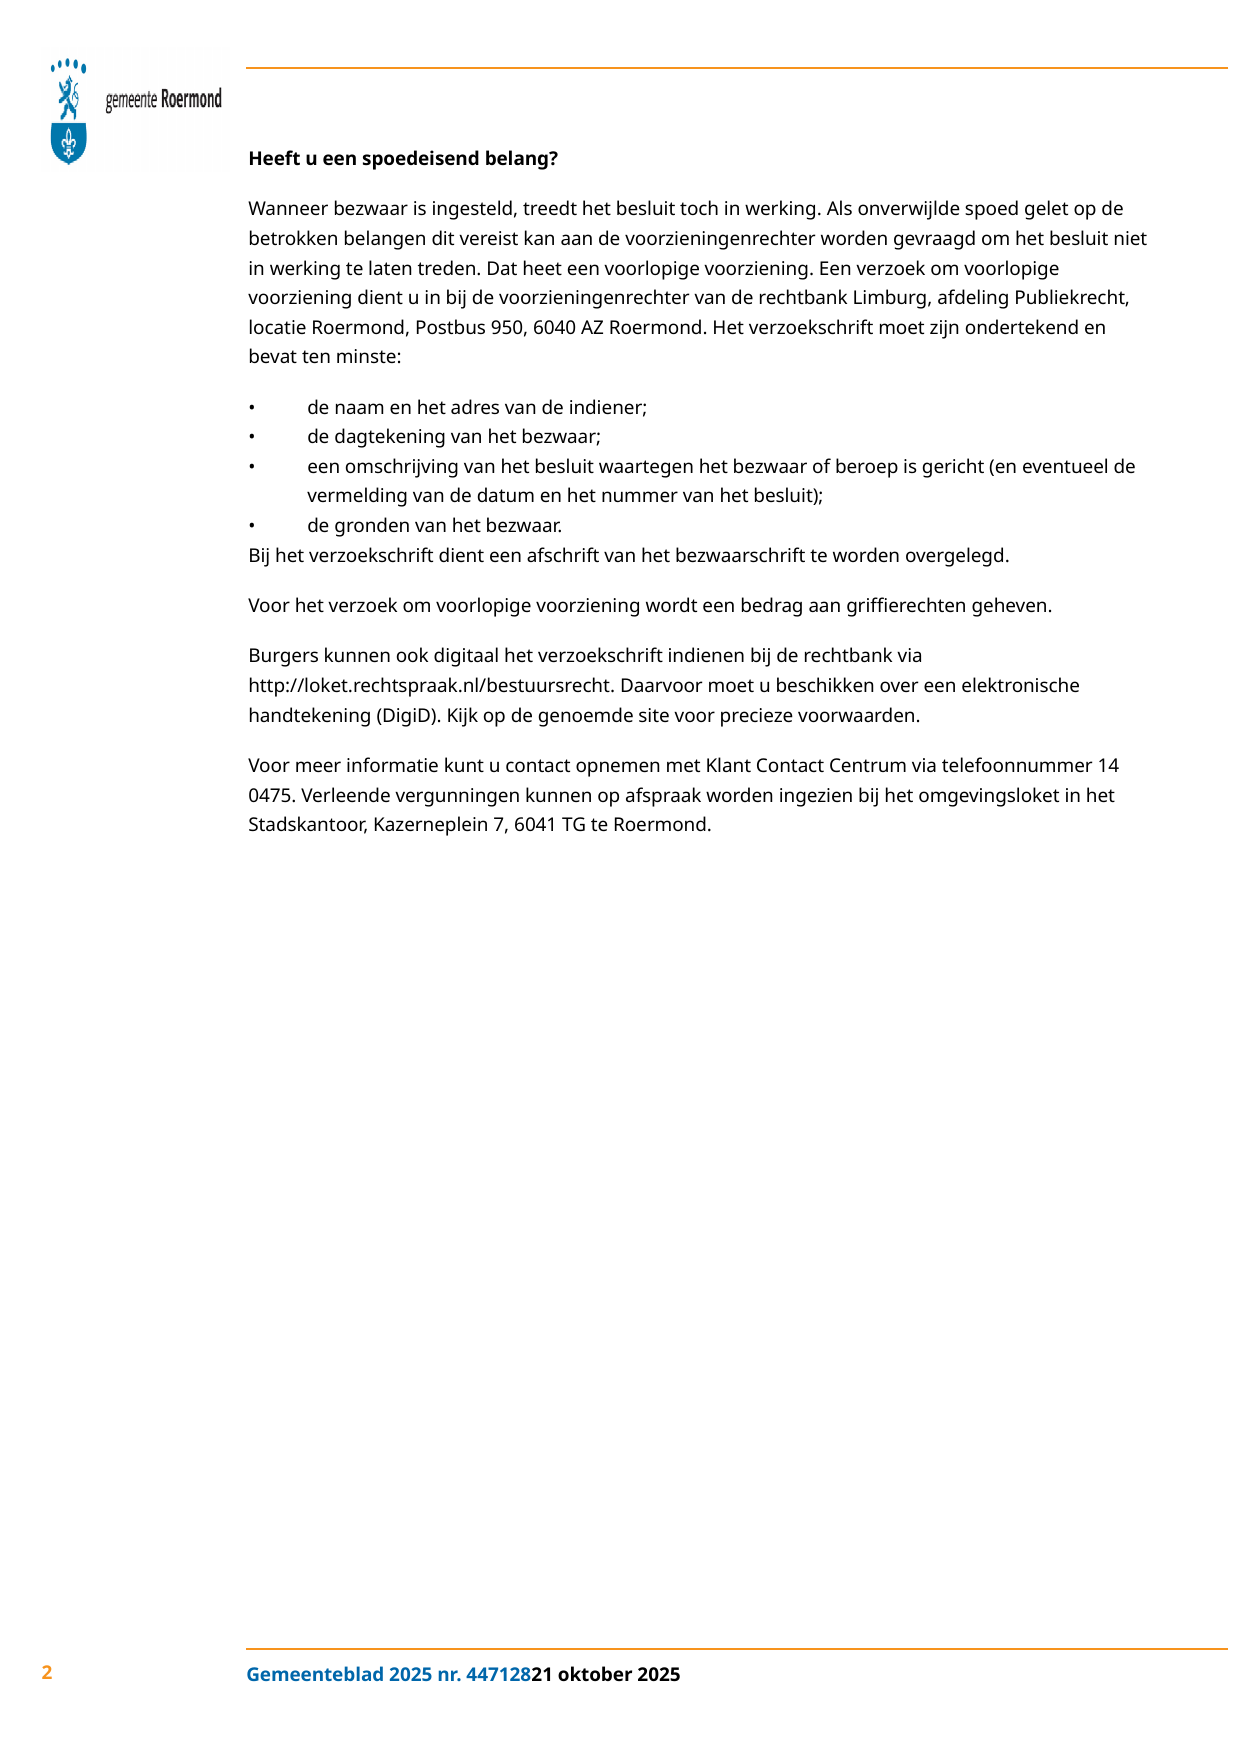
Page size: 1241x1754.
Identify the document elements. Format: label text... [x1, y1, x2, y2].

list de naam en het adres van de indiener; [248, 394, 1152, 420]
text Wanneer bezwaar is ingesteld, treedt het besluit toch in werking. Als onverwijlde spoed gelet op de betrokken belangen dit vereist kan aan de voorzieningenrechter worden gevraagd om het besluit niet in werking te laten treden. Dat heet een voorlopige voorziening. Een verzoek om voorlopige voorziening dient u in bij de voorzieningenrechter van de rechtbank Limburg, afdeling Publiekrecht, locatie Roermond, Postbus 950, 6040 AZ Roermond. Het verzoekschrift moet zijn ondertekend en bevat ten minste: [248, 196, 1152, 369]
list een omschrijving van het besluit waartegen het bezwaar of beroep is gericht (en eventueel de vermelding van de datum en het nummer van het besluit); [248, 453, 1152, 508]
picture [41, 47, 231, 172]
text Burgers kunnen ook digitaal het verzoekschrift indienen bij de rechtbank via http://loket.rechtspraak.nl/bestuursrecht. Daarvoor moet u beschikken over een elektronische handtekening (DigiD). Kijk op de genoemde site voor precieze voorwaarden. [248, 643, 1152, 728]
text Voor het verzoek om voorlopige voorziening wordt een bedrag aan griffierechten geheven. [248, 592, 1152, 618]
text Bij het verzoekschrift dient een afschrift van het bezwaarschrift te worden overgelegd. [248, 542, 1152, 568]
list de gronden van het bezwaar. [248, 512, 1152, 538]
text Heeft u een spoedeisend belang? [248, 145, 1152, 171]
list de dagtekening van het bezwaar; [248, 423, 1152, 449]
text Voor meer informatie kunt u contact opnemen met Klant Contact Centrum via telefoonnummer 14 0475. Verleende vergunningen kunnen op afspraak worden ingezien bij het omgevingsloket in het Stadskantoor, Kazerneplein 7, 6041 TG te Roermond. [248, 752, 1152, 837]
